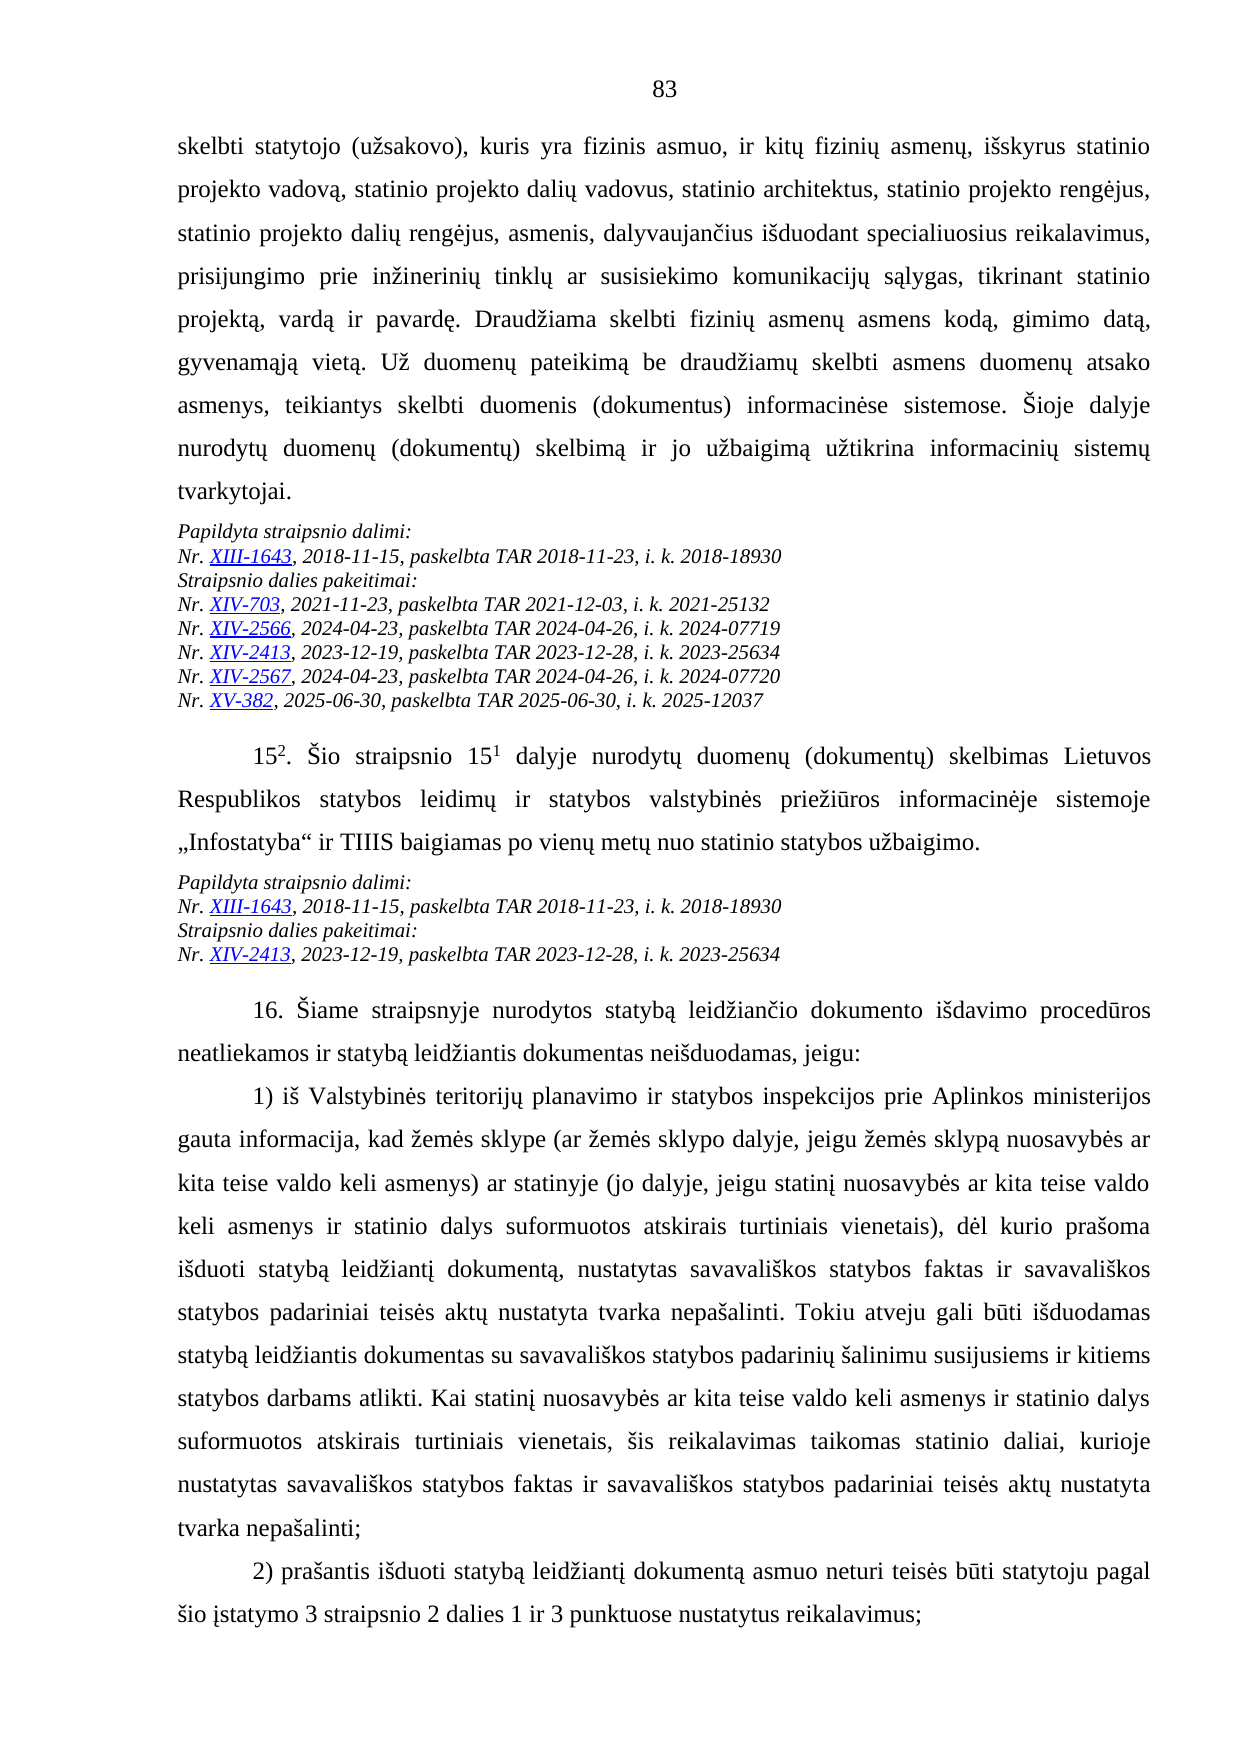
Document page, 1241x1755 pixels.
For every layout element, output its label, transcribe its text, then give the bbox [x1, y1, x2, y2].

text 16. Šiame straipsnyje nurodytos statybą leidžiančio dokumento išdavimo procedūros neatliekamos ir statybą leidžiantis dokumentas neišduodamas, jeigu: [177, 995, 1152, 1067]
text Nr. XIV-2413, 2023-12-19, paskelbta TAR 2023-12-28, i. k. 2023-25634 [177, 640, 1152, 664]
text Papildyta straipsnio dalimi: [177, 519, 1152, 543]
text Nr. XIV-703, 2021-11-23, paskelbta TAR 2021-12-03, i. k. 2021-25132 [177, 592, 1152, 616]
text 152. Šio straipsnio 151 dalyje nurodytų duomenų (dokumentų) skelbimas Lietuvos Respublikos statybos leidimų ir statybos valstybinės priežiūros informacinėje sistemoje „Infostatyba“ ir TIIIS baigiamas po vienų metų nuo statinio statybos užbaigimo. [177, 741, 1152, 856]
text Nr. XIV-2566, 2024-04-23, paskelbta TAR 2024-04-26, i. k. 2024-07719 [177, 616, 1152, 640]
text Nr. XV-382, 2025-06-30, paskelbta TAR 2025-06-30, i. k. 2025-12037 [177, 688, 1152, 712]
text Straipsnio dalies pakeitimai: [177, 918, 1152, 942]
text Nr. XIII-1643, 2018-11-15, paskelbta TAR 2018-11-23, i. k. 2018-18930 [177, 894, 1152, 918]
text Nr. XIII-1643, 2018-11-15, paskelbta TAR 2018-11-23, i. k. 2018-18930 [177, 543, 1152, 568]
text Papildyta straipsnio dalimi: [177, 870, 1152, 894]
text Nr. XIV-2567, 2024-04-23, paskelbta TAR 2024-04-26, i. k. 2024-07720 [177, 664, 1152, 688]
text Nr. XIV-2413, 2023-12-19, paskelbta TAR 2023-12-28, i. k. 2023-25634 [177, 942, 1152, 966]
text 1) iš Valstybinės teritorijų planavimo ir statybos inspekcijos prie Aplinkos ministerijos gauta informacija, kad žemės sklype (ar žemės sklypo dalyje, jeigu žemės sklypą nuosavybės ar kita teise valdo keli asmenys) ar statinyje (jo dalyje, jeigu statinį nuosavybės ar kita teise valdo keli asmenys ir statinio dalys suformuotos atskirais turtiniais vienetais), dėl kurio prašoma išduoti statybą leidžiantį dokumentą, nustatytas savavališkos statybos faktas ir savavališkos statybos padariniai teisės aktų nustatyta tvarka nepašalinti. Tokiu atveju gali būti išduodamas statybą leidžiantis dokumentas su savavališkos statybos padarinių šalinimu susijusiems ir kitiems statybos darbams atlikti. Kai statinį nuosavybės ar kita teise valdo keli asmenys ir statinio dalys suformuotos atskirais turtiniais vienetais, šis reikalavimas taikomas statinio daliai, kurioje nustatytas savavališkos statybos faktas ir savavališkos statybos padariniai teisės aktų nustatyta tvarka nepašalinti; [177, 1081, 1152, 1541]
text 2) prašantis išduoti statybą leidžiantį dokumentą asmuo neturi teisės būti statytoju pagal šio įstatymo 3 straipsnio 2 dalies 1 ir 3 punktuose nustatytus reikalavimus; [177, 1556, 1152, 1628]
text Straipsnio dalies pakeitimai: [177, 568, 1152, 592]
text skelbti statytojo (užsakovo), kuris yra fizinis asmuo, ir kitų fizinių asmenų, išskyrus statinio projekto vadovą, statinio projekto dalių vadovus, statinio architektus, statinio projekto rengėjus, statinio projekto dalių rengėjus, asmenis, dalyvaujančius išduodant specialiuosius reikalavimus, prisijungimo prie inžinerinių tinklų ar susisiekimo komunikacijų sąlygas, tikrinant statinio projektą, vardą ir pavardę. Draudžiama skelbti fizinių asmenų asmens kodą, gimimo datą, gyvenamąją vietą. Už duomenų pateikimą be draudžiamų skelbti asmens duomenų atsako asmenys, teikiantys skelbti duomenis (dokumentus) informacinėse sistemose. Šioje dalyje nurodytų duomenų (dokumentų) skelbimą ir jo užbaigimą užtikrina informacinių sistemų tvarkytojai. [177, 131, 1152, 505]
